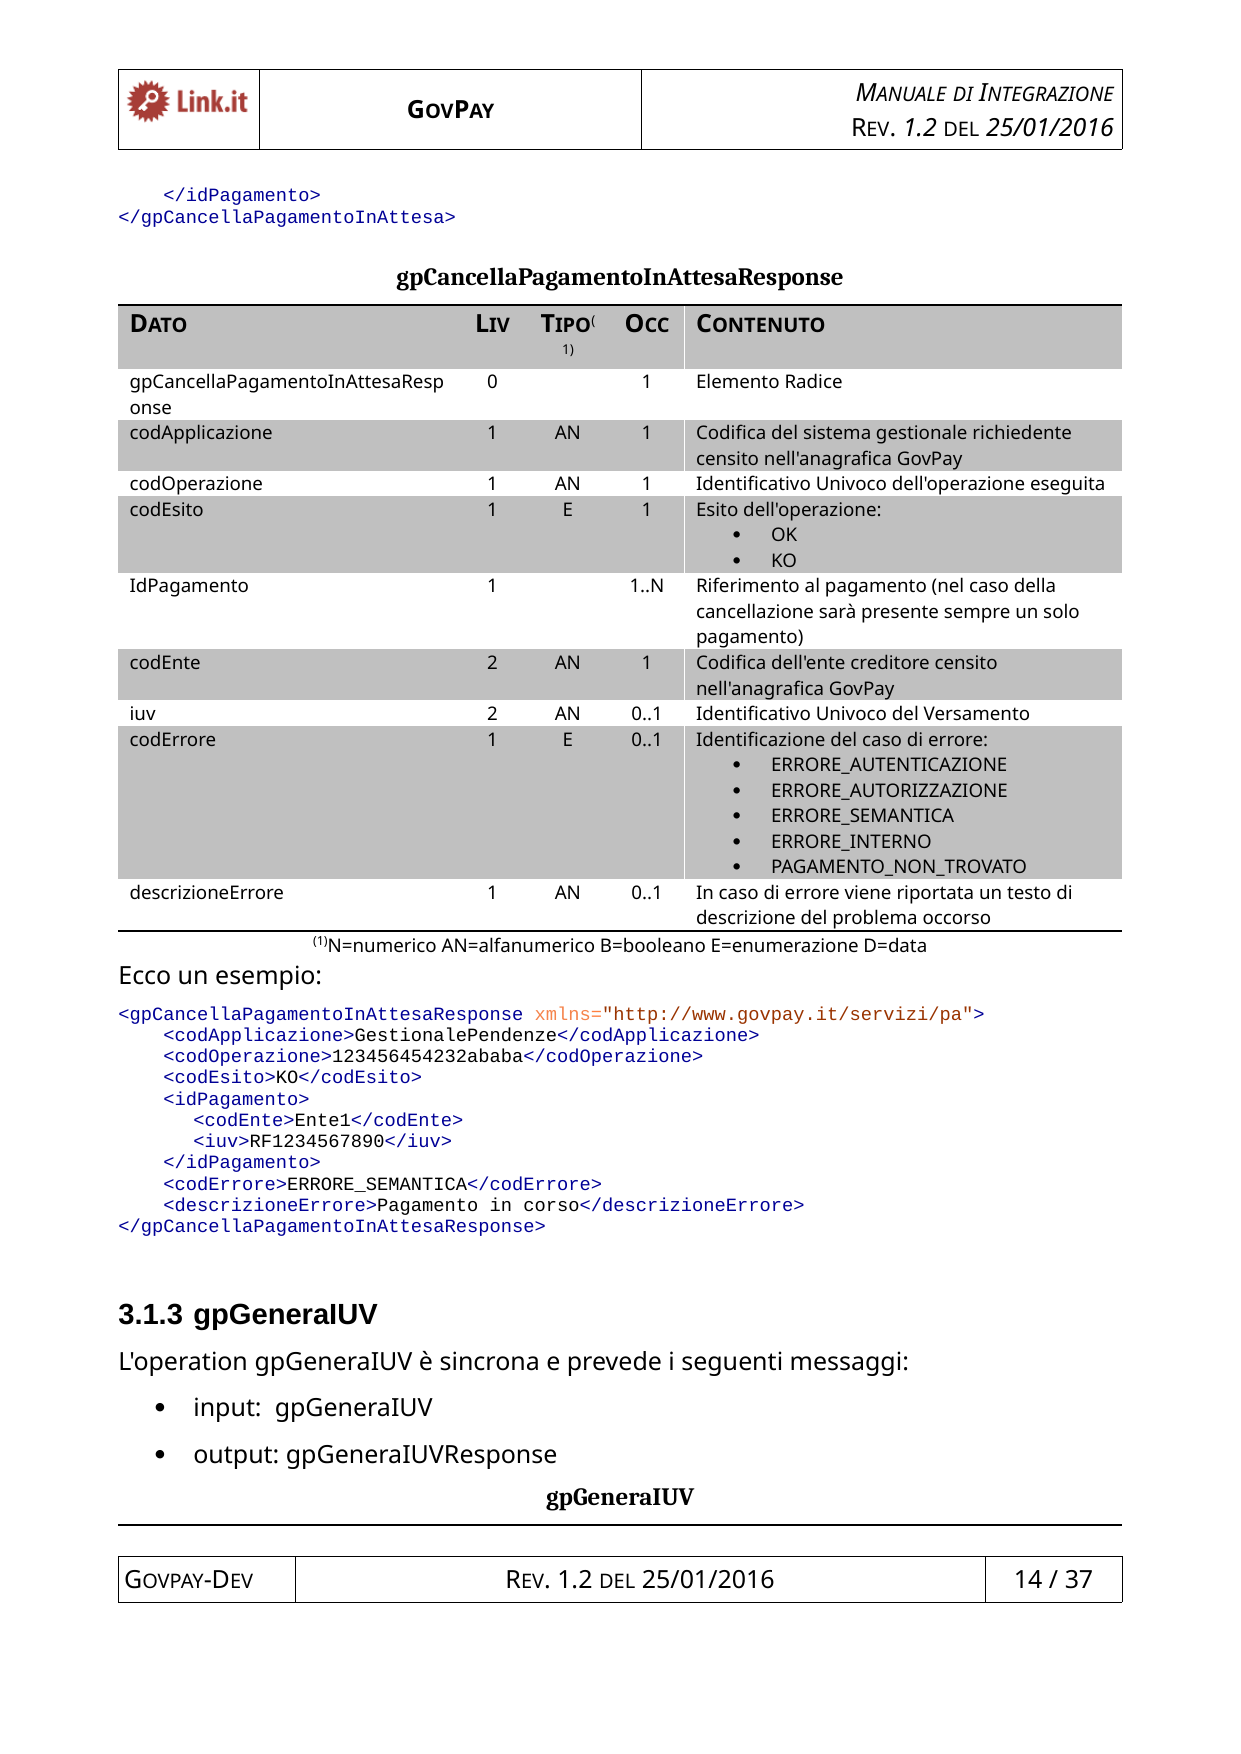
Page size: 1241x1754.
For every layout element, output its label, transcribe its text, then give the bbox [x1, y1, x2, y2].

table_cell AN [526, 649, 609, 700]
table_cell iuv [118, 700, 458, 726]
table_cell AN [526, 700, 609, 726]
table_cell 0 [458, 369, 526, 420]
table_cell AN [526, 420, 609, 471]
table_cell 1 [458, 879, 526, 930]
picture [123, 75, 254, 128]
text (1)N=numerico AN=alfanumerico B=booleano E=enumerazione D=data [118, 932, 1122, 958]
table_cell Contenuto [685, 306, 1122, 369]
table_cell descrizioneErrore [118, 879, 458, 930]
table_cell AN [526, 471, 609, 496]
table_cell Identificativo Univoco del Versamento [685, 700, 1122, 726]
text L'operation gpGeneraIUV è sincrona e prevede i seguenti messaggi: [118, 1343, 1122, 1377]
table_cell 1 [609, 649, 684, 700]
table_cell Riferimento al pagamento (nel caso della cancellazione sarà presente sempre un solo pagamento) [685, 573, 1122, 649]
table_cell Liv [458, 306, 526, 369]
table_cell 2 [458, 700, 526, 726]
table_cell 0..1 [609, 726, 684, 879]
table_cell IdPagamento [118, 573, 458, 649]
table_cell codEsito [118, 496, 458, 573]
table_cell 1 [458, 726, 526, 879]
table_header gpGeneraIUV [118, 1483, 1122, 1524]
table_cell 0..1 [609, 700, 684, 726]
table_cell 1 [458, 496, 526, 573]
text Ecco un esempio: [118, 958, 1122, 992]
table_header gpCancellaPagamentoInAttesaResponse [118, 263, 1122, 304]
text </idPagamento> <codErrore>ERRORE_SEMANTICA</codErrore> <descrizioneErrore>Pagamento in corso</descrizioneErrore> </gpCancellaPagamentoInAttesaResponse> [118, 1153, 1122, 1238]
table_cell E [526, 496, 609, 573]
list input: gpGeneraIUV [156, 1390, 1122, 1424]
list output: gpGeneraIUVResponse [156, 1436, 1122, 1470]
table_cell 0..1 [609, 879, 684, 930]
table_cell Occ [609, 306, 684, 369]
table_cell In caso di errore viene riportata un testo di descrizione del problema occorso [685, 879, 1122, 930]
table_cell Codifica dell'ente creditore censito nell'anagrafica GovPay [685, 649, 1122, 700]
table_cell 1 [609, 496, 684, 573]
subtitle gpGeneraIUV [118, 1297, 1122, 1331]
table_cell E [526, 726, 609, 879]
table_cell codEnte [118, 649, 458, 700]
table_cell Tipo(1) [526, 306, 609, 369]
table_cell gpCancellaPagamentoInAttesaResponse [118, 369, 458, 420]
table_cell codOperazione [118, 471, 458, 496]
table_cell Identificazione del caso di errore: ERRORE_AUTENTICAZIONE ERRORE_AUTORIZZAZIONE ERRORE_SEMANTICA ERRORE_INTERNO PAGAMENTO_NON_TROVATO [685, 726, 1122, 879]
table_cell Dato [118, 306, 458, 369]
table_cell 1 [458, 573, 526, 649]
table_cell 1 [458, 420, 526, 471]
table_cell Elemento Radice [685, 369, 1122, 420]
table_cell Codifica del sistema gestionale richiedente censito nell'anagrafica GovPay [685, 420, 1122, 471]
table_cell Esito dell'operazione: OK KO [685, 496, 1122, 573]
table_cell 1 [609, 471, 684, 496]
table_cell AN [526, 879, 609, 930]
text <gpCancellaPagamentoInAttesaResponse xmlns="http://www.govpay.it/servizi/pa"> <codApplicazione>GestionalePendenze</codApplicazione> <codOperazione>123456454232ababa</codOperazione> <codEsito>KO</codEsito> <idPagamento> <codEnte>Ente1</codEnte> <iuv>RF1234567890</iuv> [118, 1004, 1122, 1153]
table_cell 2 [458, 649, 526, 700]
table_cell [526, 369, 609, 420]
table_cell 1 [609, 369, 684, 420]
table_cell 1..N [609, 573, 684, 649]
table_cell 1 [609, 420, 684, 471]
table_cell [526, 573, 609, 649]
table_cell 1 [458, 471, 526, 496]
table_cell Identificativo Univoco dell'operazione eseguita [685, 471, 1122, 496]
table_cell codErrore [118, 726, 458, 879]
text </idPagamento> </gpCancellaPagamentoInAttesa> [118, 186, 1122, 229]
table_cell codApplicazione [118, 420, 458, 471]
